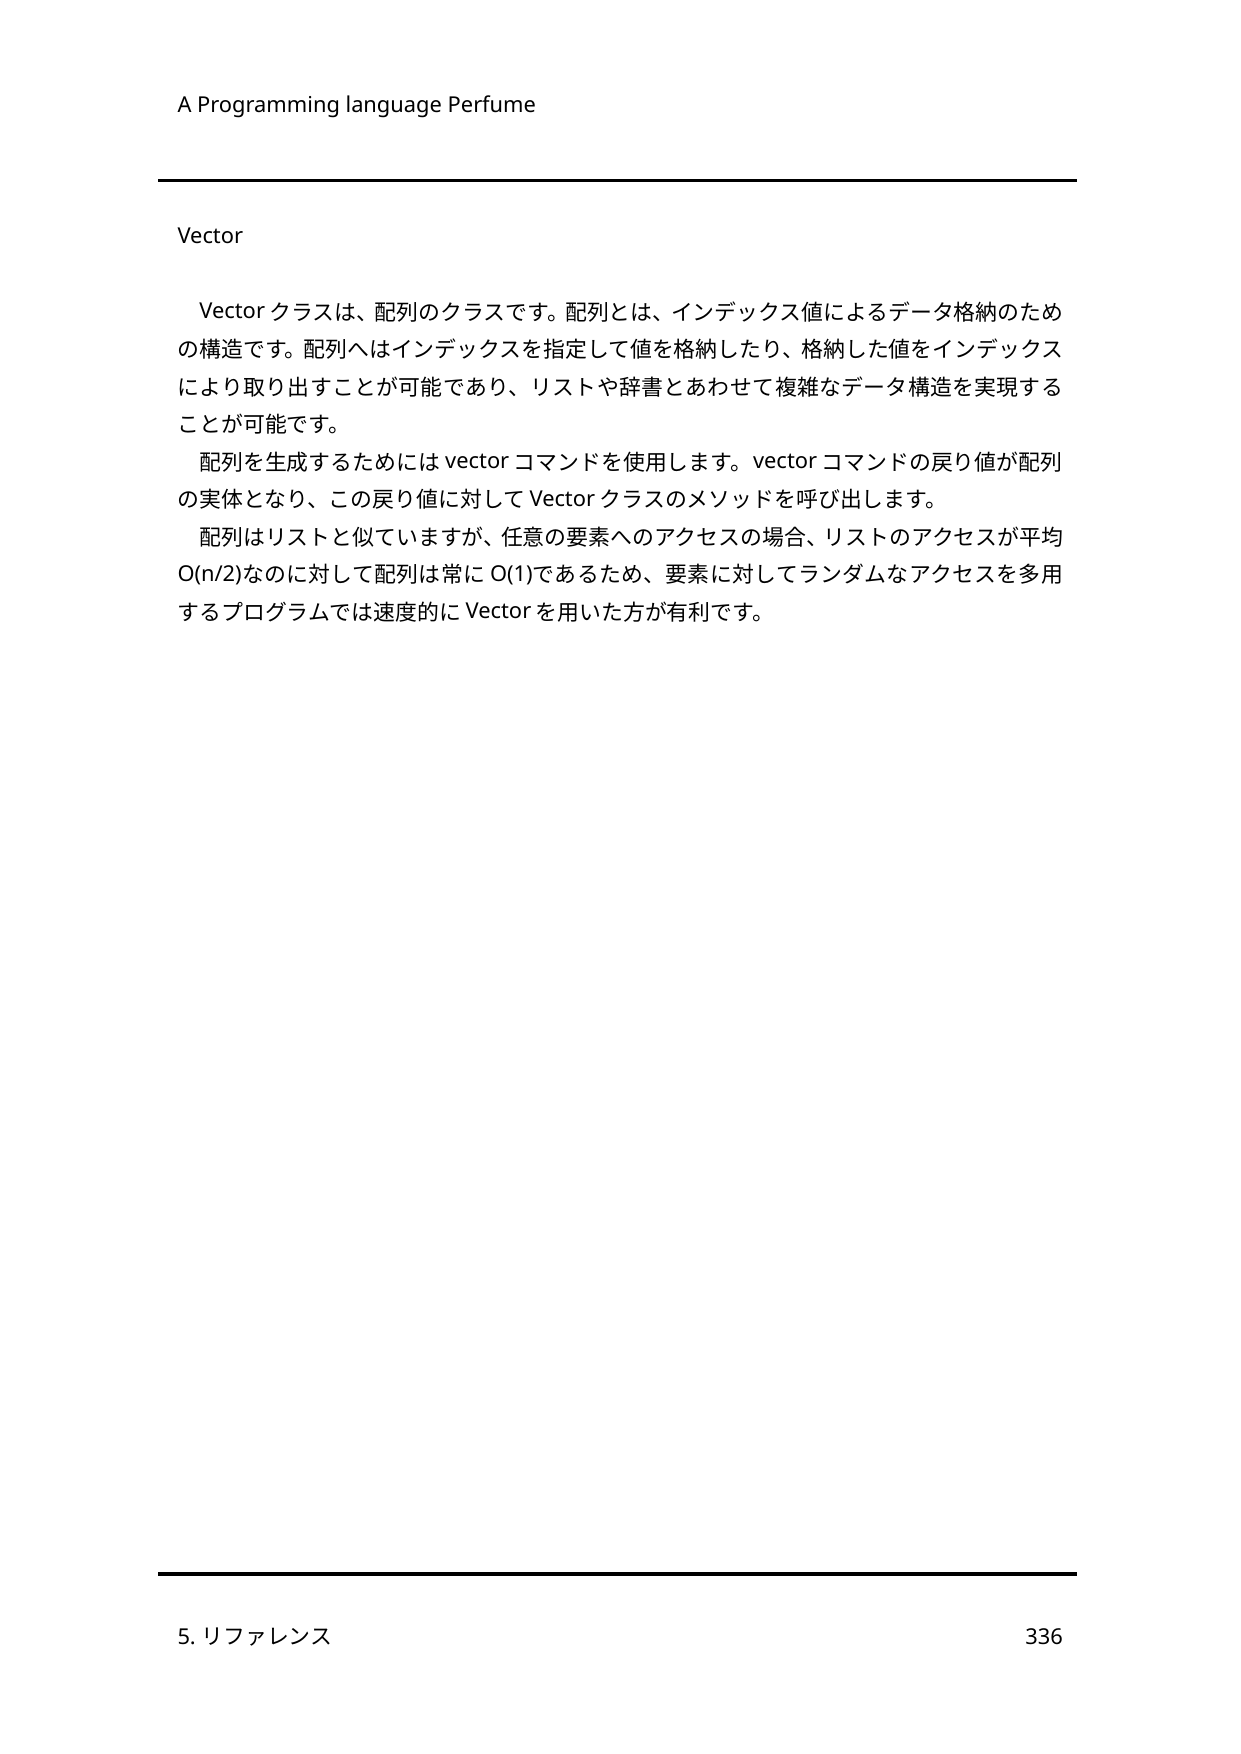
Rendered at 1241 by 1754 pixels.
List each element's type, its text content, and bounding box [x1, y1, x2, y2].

subtitle Vector [177, 217, 1063, 254]
text Vectorクラスは、配列のクラスです。配列とは、インデックス値によるデータ格納のための構造です。配列へはインデックスを指定して値を格納したり、格納した値をインデックスにより取り出すことが可能であり、リストや辞書とあわせて複雑なデータ構造を実現することが可能です。 [177, 292, 1063, 442]
text 配列はリストと似ていますが、任意の要素へのアクセスの場合、リストのアクセスが平均O(n/2)なのに対して配列は常にO(1)であるため、要素に対してランダムなアクセスを多用するプログラムでは速度的にVectorを用いた方が有利です。 [177, 517, 1063, 629]
text 配列を生成するためにはvectorコマンドを使用します。vectorコマンドの戻り値が配列の実体となり、この戻り値に対してVectorクラスのメソッドを呼び出します。 [177, 442, 1063, 517]
